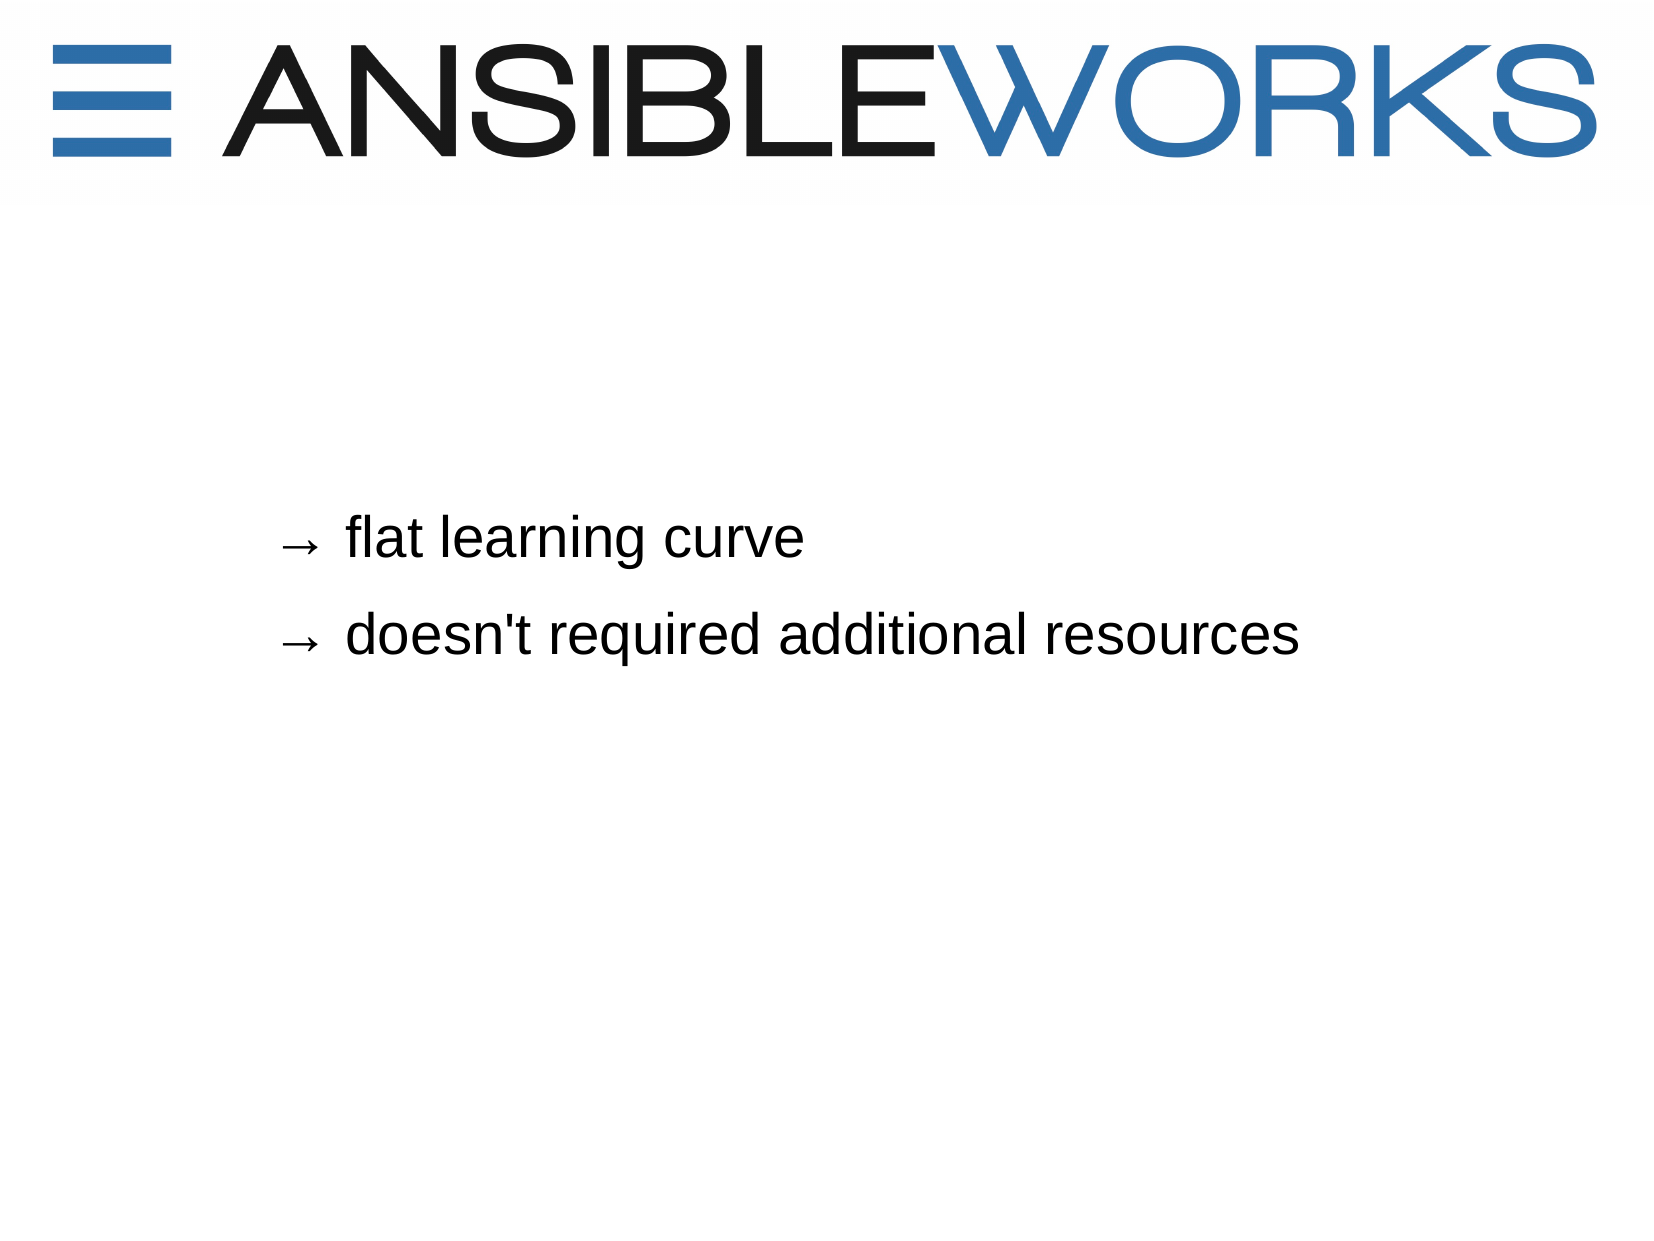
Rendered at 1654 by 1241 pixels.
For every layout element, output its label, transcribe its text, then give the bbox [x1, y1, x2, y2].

picture [0, 2, 1654, 205]
text_box → flat learning curve → doesn't required additional resources [256, 465, 1318, 643]
